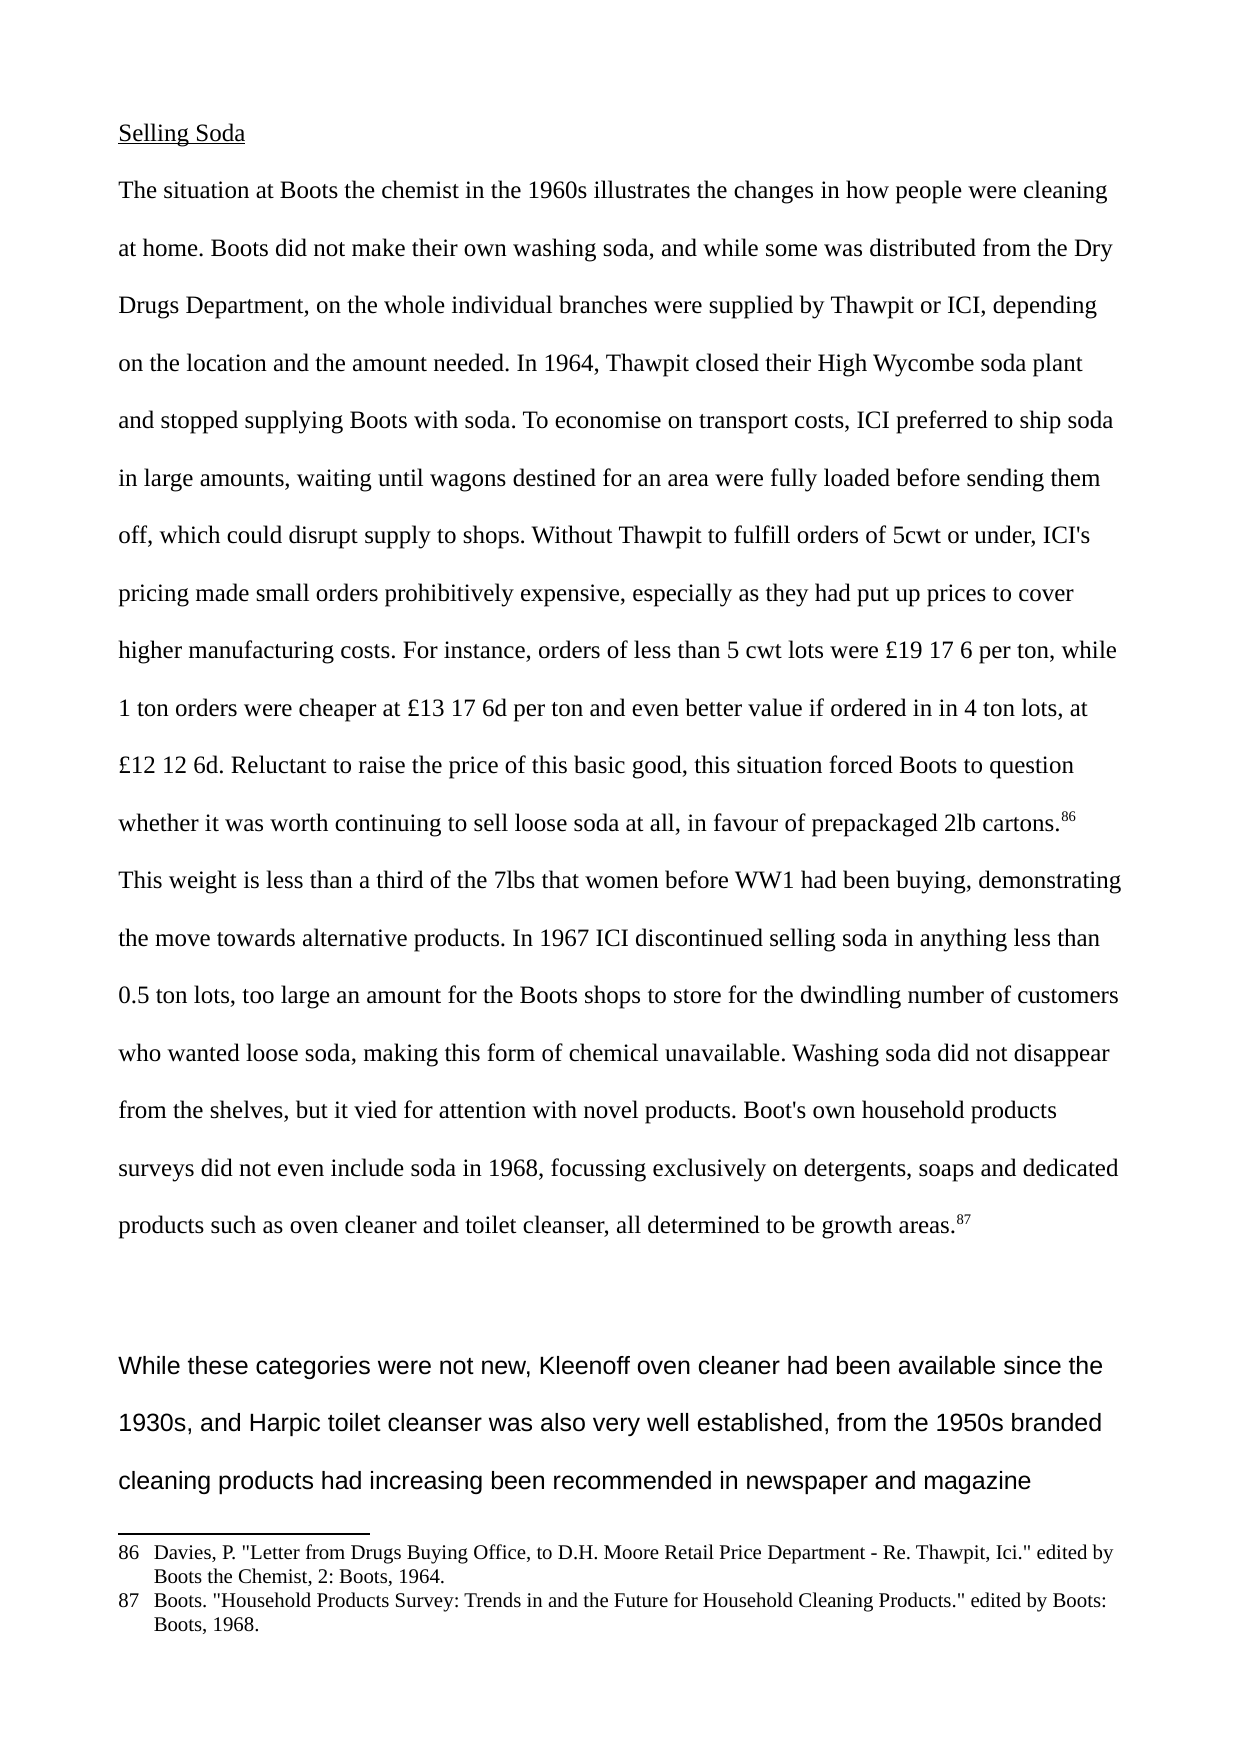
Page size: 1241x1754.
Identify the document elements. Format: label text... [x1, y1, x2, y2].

text The situation at Boots the chemist in the 1960s illustrates the changes in how people were cleaning at home. Boots did not make their own washing soda, and while some was distributed from the Dry Drugs Department, on the whole individual branches were supplied by Thawpit or ICI, depending on the location and the amount needed. In 1964, Thawpit closed their High Wycombe soda plant and stopped supplying Boots with soda. To economise on transport costs, ICI preferred to ship soda in large amounts, waiting until wagons destined for an area were fully loaded before sending them off, which could disrupt supply to shops. Without Thawpit to fulfill orders of 5cwt or under, ICI's pricing made small orders prohibitively expensive, especially as they had put up prices to cover higher manufacturing costs. For instance, orders of less than 5 cwt lots were £19 17 6 per ton, while 1 ton orders were cheaper at £13 17 6d per ton and even better value if ordered in in 4 ton lots, at £12 12 6d. Reluctant to raise the price of this basic good, this situation forced Boots to question whether it was worth continuing to sell loose soda at all, in favour of prepackaged 2lb cartons. This weight is less than a third of the 7lbs that women before WW1 had been buying, demonstrating the move towards alternative products. In 1967 ICI discontinued selling soda in anything less than 0.5 ton lots, too large an amount for the Boots shops to store for the dwindling number of customers who wanted loose soda, making this form of chemical unavailable. Washing soda did not disappear from the shelves, but it vied for attention with novel products. Boot's own household products surveys did not even include soda in 1968, focussing exclusively on detergents, soaps and dedicated products such as oven cleaner and toilet cleanser, all determined to be growth areas. [118, 176, 1122, 1239]
text While these categories were not new, Kleenoff oven cleaner had been available since the 1930s, and Harpic toilet cleanser was also very well established, from the 1950s branded cleaning products had increasing been recommended in newspaper and magazine [118, 1351, 1122, 1494]
text Davies, P. "Letter from Drugs Buying Office, to D.H. Moore Retail Price Department - Re. Thawpit, Ici." edited by Boots the Chemist, 2: Boots, 1964. [118, 1539, 1122, 1588]
text Boots. "Household Products Survey: Trends in and the Future for Household Cleaning Products." edited by Boots: Boots, 1968. [118, 1588, 1122, 1636]
text Selling Soda [118, 118, 1122, 147]
